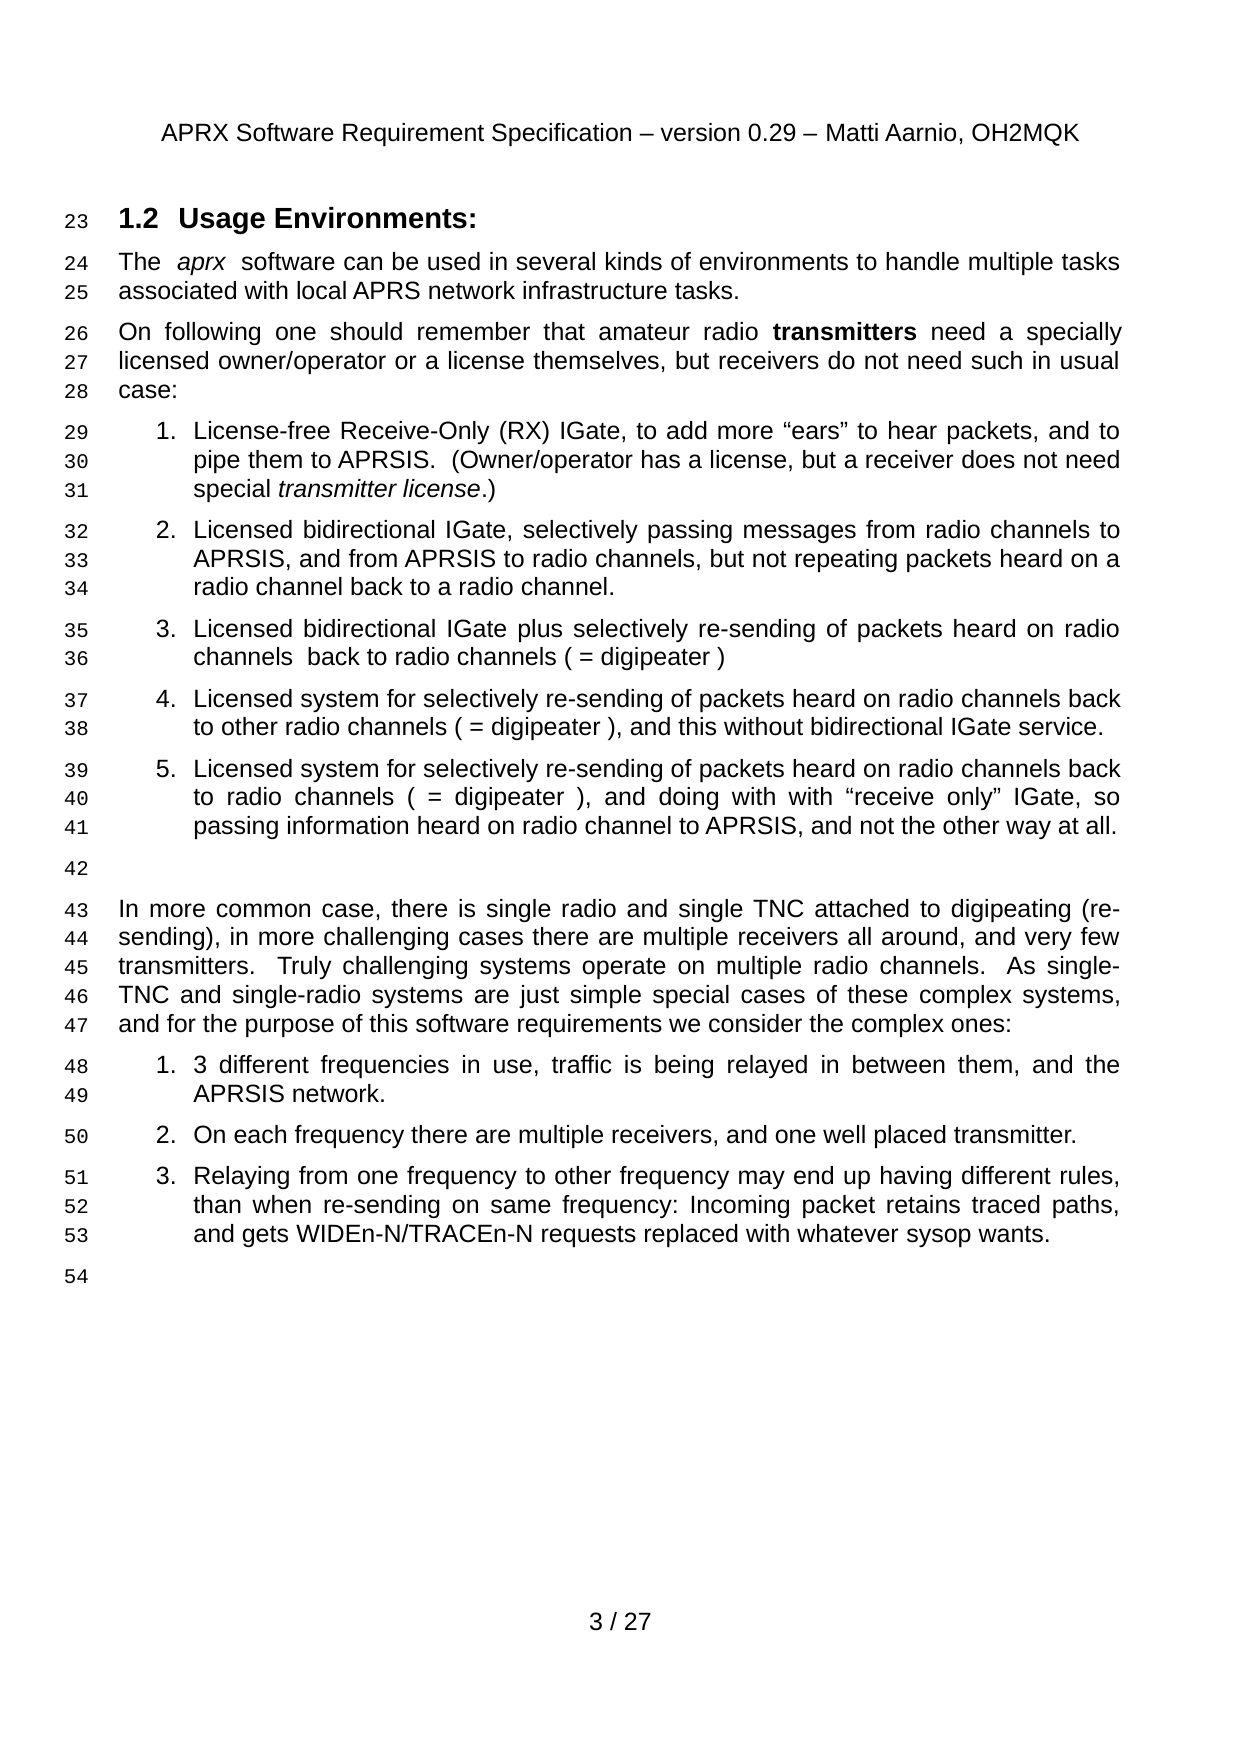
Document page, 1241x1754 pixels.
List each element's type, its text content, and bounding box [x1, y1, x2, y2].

list Licensed system for selectively re-sending of packets heard on radio channels back to other radio channels ( = digipeater ), and this without bidirectional IGate service. [156, 684, 1122, 741]
list Licensed bidirectional IGate, selectively passing messages from radio channels to APRSIS, and from APRSIS to radio channels, but not repeating packets heard on a radio channel back to a radio channel. [156, 515, 1122, 601]
list Licensed bidirectional IGate plus selectively re-sending of packets heard on radio channels back to radio channels ( = digipeater ) [156, 614, 1122, 671]
subtitle Usage Environments: [118, 201, 1122, 235]
list On each frequency there are multiple receivers, and one well placed transmitter. [156, 1120, 1122, 1149]
list Relaying from one frequency to other frequency may end up having different rules, than when re-sending on same frequency: Incoming packet retains traced paths, and gets WIDEn-N/TRACEn-N requests replaced with whatever sysop wants. [156, 1161, 1122, 1247]
list License-free Receive-Only (RX) IGate, to add more “ears” to hear packets, and to pipe them to APRSIS. (Owner/operator has a license, but a receiver does not need special transmitter license.) [156, 416, 1122, 502]
text The aprx software can be used in several kinds of environments to handle multiple tasks associated with local APRS network infrastructure tasks. [118, 247, 1122, 305]
text On following one should remember that amateur radio transmitters need a specially licensed owner/operator or a license themselves, but receivers do not need such in usual case: [118, 317, 1122, 404]
text In more common case, there is single radio and single TNC attached to digipeating (re-sending), in more challenging cases there are multiple receivers all around, and very few transmitters. Truly challenging systems operate on multiple radio channels. As single-TNC and single-radio systems are just simple special cases of these complex systems, and for the purpose of this software requirements we consider the complex ones: [118, 894, 1122, 1037]
list 3 different frequencies in use, traffic is being relayed in between them, and the APRSIS network. [156, 1050, 1122, 1107]
list Licensed system for selectively re-sending of packets heard on radio channels back to radio channels ( = digipeater ), and doing with with “receive only” IGate, so passing information heard on radio channel to APRSIS, and not the other way at all. [156, 754, 1122, 840]
